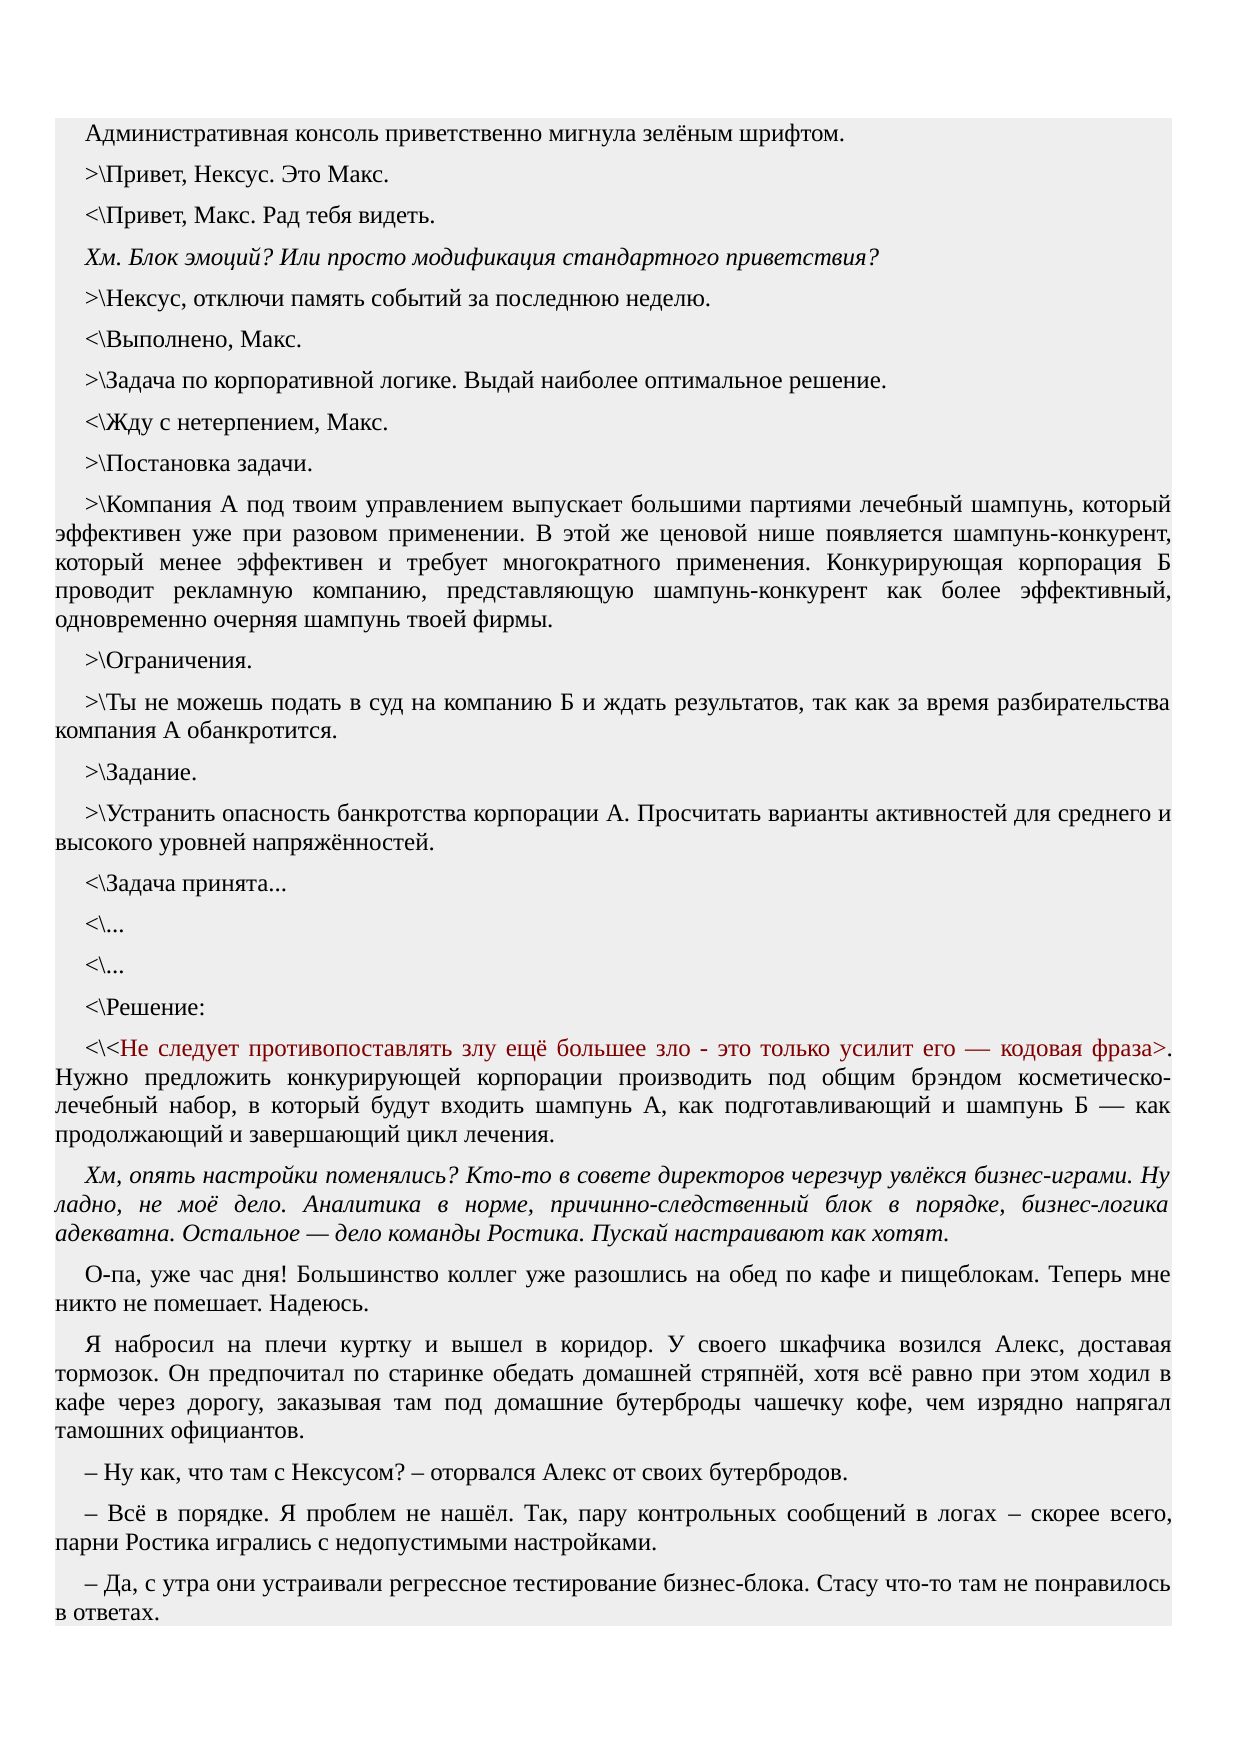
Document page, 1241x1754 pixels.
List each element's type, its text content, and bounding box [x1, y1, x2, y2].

text Хм. Блок эмоций? Или просто модификация стандартного приветствия? [55, 242, 1172, 271]
text >\Задание. [55, 757, 1172, 786]
text >\Нексус, отключи память событий за последнюю неделю. [55, 283, 1172, 312]
text – Всё в порядке. Я проблем не нашёл. Так, пару контрольных сообщений в логах – скорее всего, парни Ростика игрались с недопустимыми настройками. [55, 1498, 1172, 1556]
text <\Выполнено, Макс. [55, 324, 1172, 353]
text – Ну как, что там с Нексусом? – оторвался Алекс от своих бутербродов. [55, 1457, 1172, 1486]
text >\Ты не можешь подать в суд на компанию Б и ждать результатов, так как за время разбирательства компания А обанкротится. [55, 687, 1172, 744]
text <\... [55, 909, 1172, 938]
text <\Привет, Макс. Рад тебя видеть. [55, 201, 1172, 229]
text О-па, уже час дня! Большинство коллег уже разошлись на обед по кафе и пищеблокам. Теперь мне никто не помешает. Надеюсь. [55, 1259, 1172, 1317]
text Хм, опять настройки поменялись? Кто-то в совете директоров черезчур увлёкся бизнес-играми. Ну ладно, не моё дело. Аналитика в норме, причинно-следственный блок в порядке, бизнес-логика адекватна. Остальное — дело команды Ростика. Пускай настраивают как хотят. [55, 1161, 1172, 1247]
text <\Задача принята... [55, 868, 1172, 897]
text >\Задача по корпоративной логике. Выдай наиболее оптимальное решение. [55, 366, 1172, 394]
text >\Привет, Нексус. Это Макс. [55, 159, 1172, 188]
text <\Жду с нетерпением, Макс. [55, 407, 1172, 436]
text – Да, с утра они устраивали регрессное тестирование бизнес-блока. Стасу что-то там не понравилось в ответах. [55, 1568, 1172, 1626]
text <\Решение: [55, 992, 1172, 1021]
text >\Ограничения. [55, 646, 1172, 674]
text <\... [55, 951, 1172, 979]
text <\<Не следует противопоставлять злу ещё большее зло - это только усилит его — кодовая фраза>. Нужно предложить конкурирующей корпорации производить под общим брэндом косметическо-лечебный набор, в который будут входить шампунь А, как подготавливающий и шампунь Б — как продолжающий и завершающий цикл лечения. [55, 1033, 1172, 1148]
text Административная консоль приветственно мигнула зелёным шрифтом. [55, 118, 1172, 147]
text Я набросил на плечи куртку и вышел в коридор. У своего шкафчика возился Алекс, доставая тормозок. Он предпочитал по старинке обедать домашней стряпнёй, хотя всё равно при этом ходил в кафе через дорогу, заказывая там под домашние бутерброды чашечку кофе, чем изрядно напрягал тамошних официантов. [55, 1329, 1172, 1444]
text >\Устранить опасность банкротства корпорации А. Просчитать варианты активностей для среднего и высокого уровней напряжённостей. [55, 798, 1172, 856]
text >\Компания А под твоим управлением выпускает большими партиями лечебный шампунь, который эффективен уже при разовом применении. В этой же ценовой нише появляется шампунь-конкурент, который менее эффективен и требует многократного применения. Конкурирующая корпорация Б проводит рекламную компанию, представляющую шампунь-конкурент как более эффективный, одновременно очерняя шампунь твоей фирмы. [55, 489, 1172, 633]
text >\Постановка задачи. [55, 448, 1172, 477]
